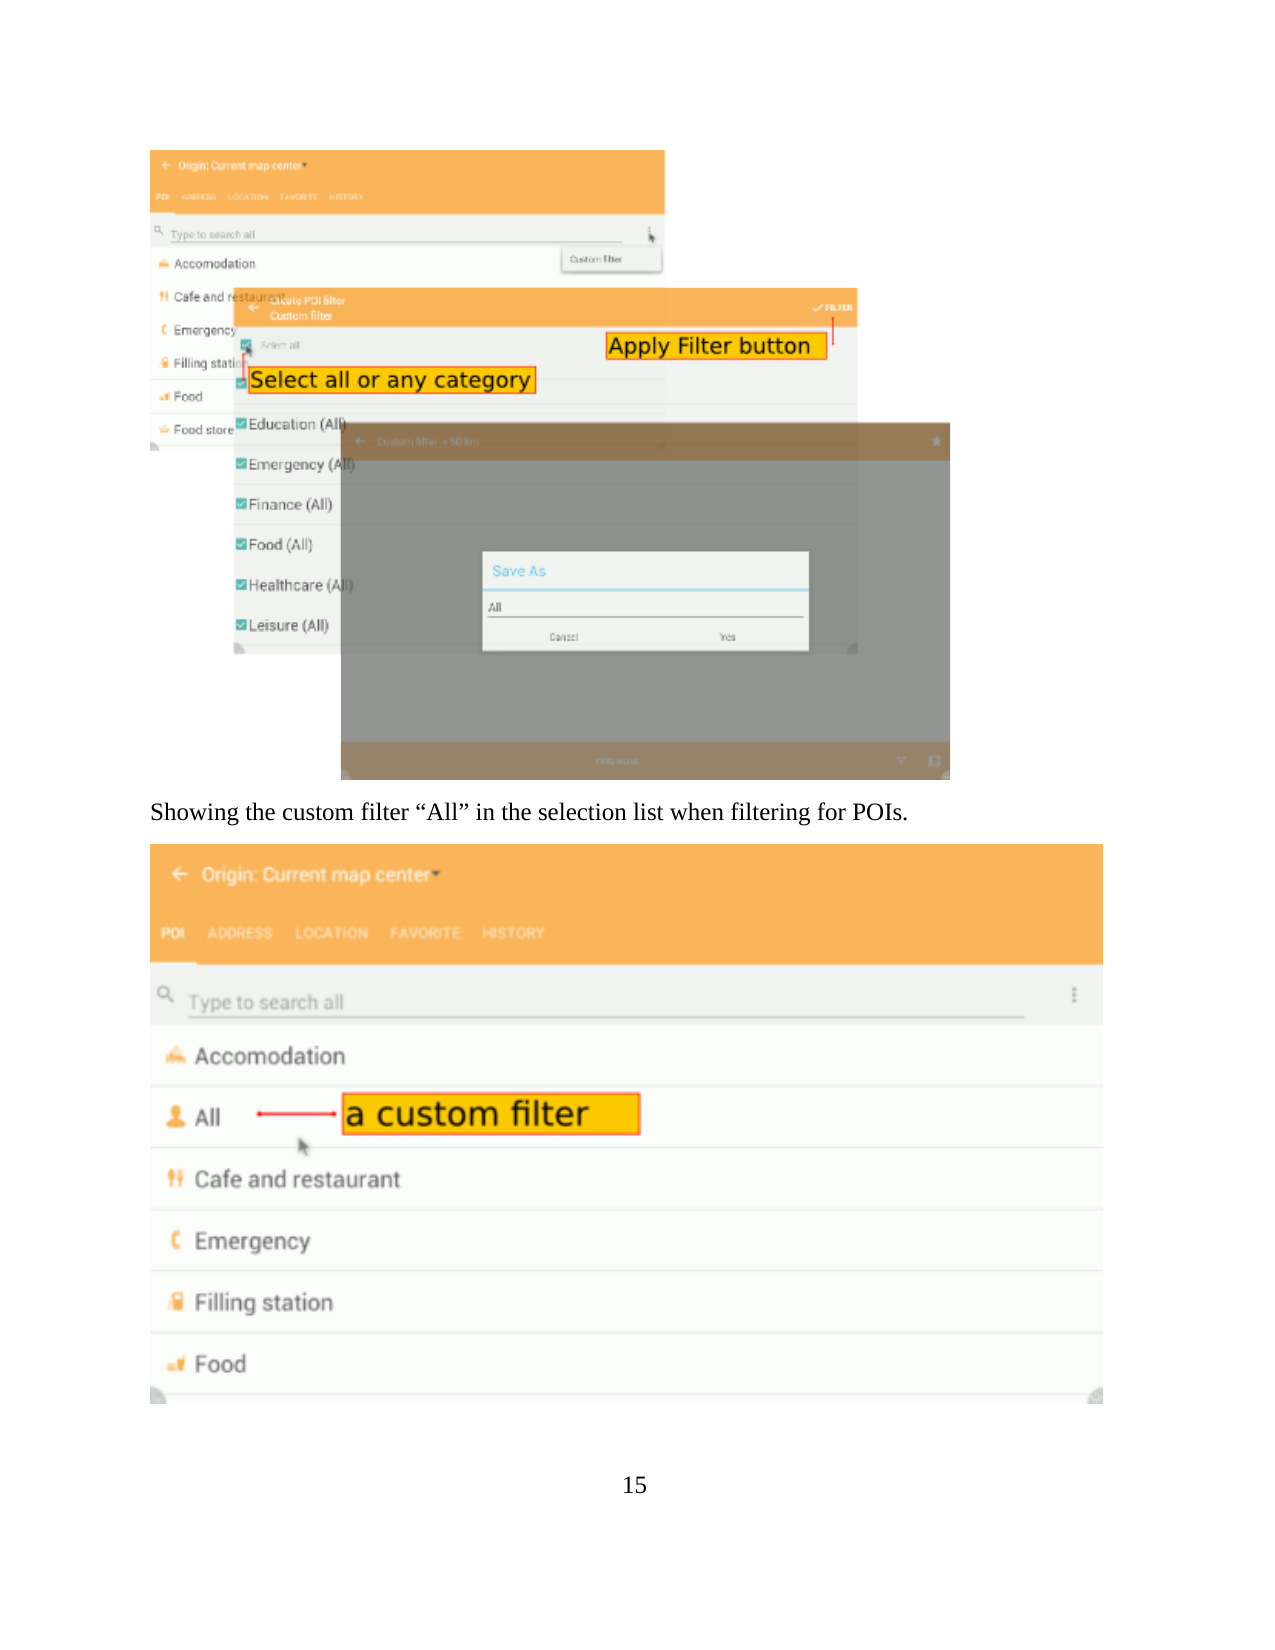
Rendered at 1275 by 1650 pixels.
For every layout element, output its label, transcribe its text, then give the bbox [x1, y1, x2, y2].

text Showing the custom filter “All” in the selection list when filtering for POIs. [150, 797, 1125, 826]
picture [150, 150, 951, 780]
picture [150, 844, 1104, 1404]
